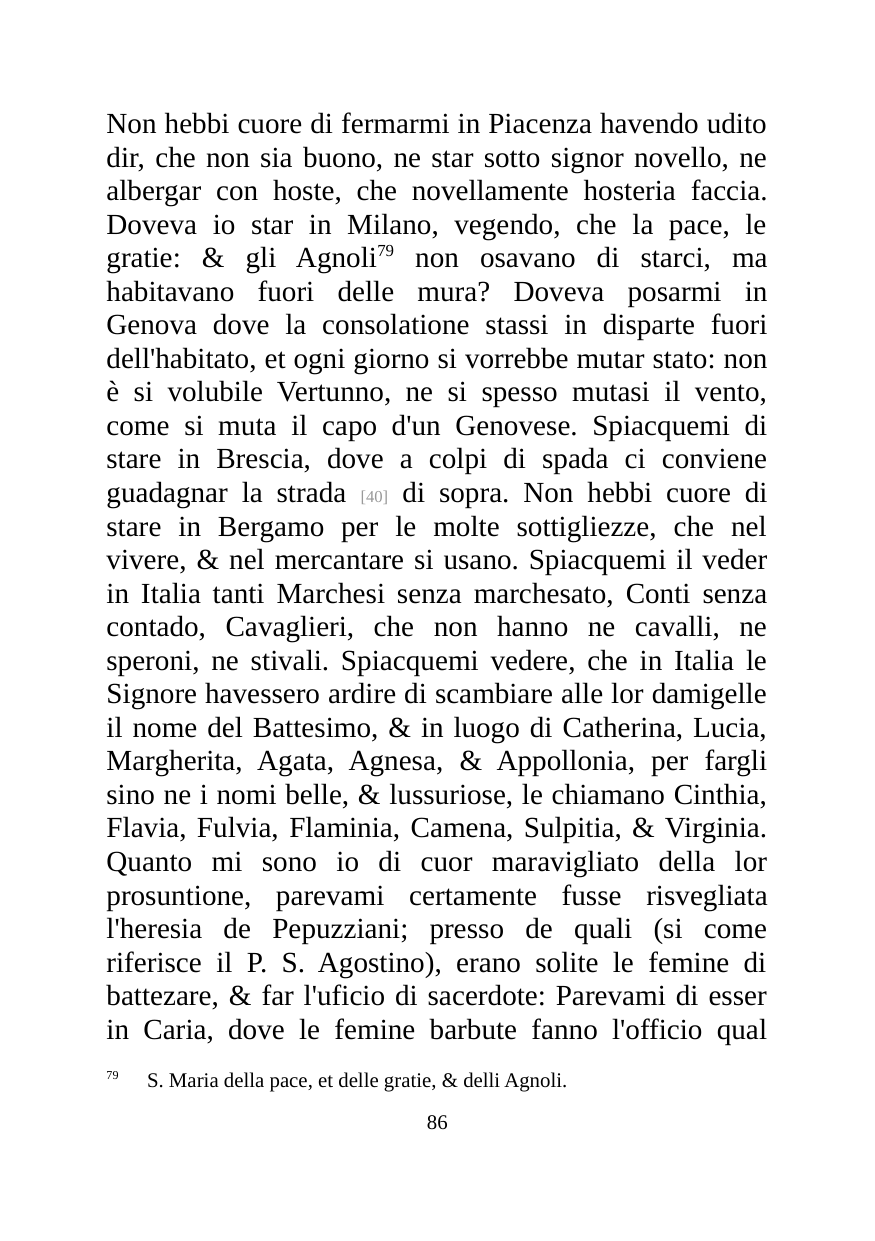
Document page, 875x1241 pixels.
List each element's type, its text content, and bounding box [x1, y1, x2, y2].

text S. Maria della pace, et delle gratie, & delli Agnoli. [106, 1068, 768, 1092]
